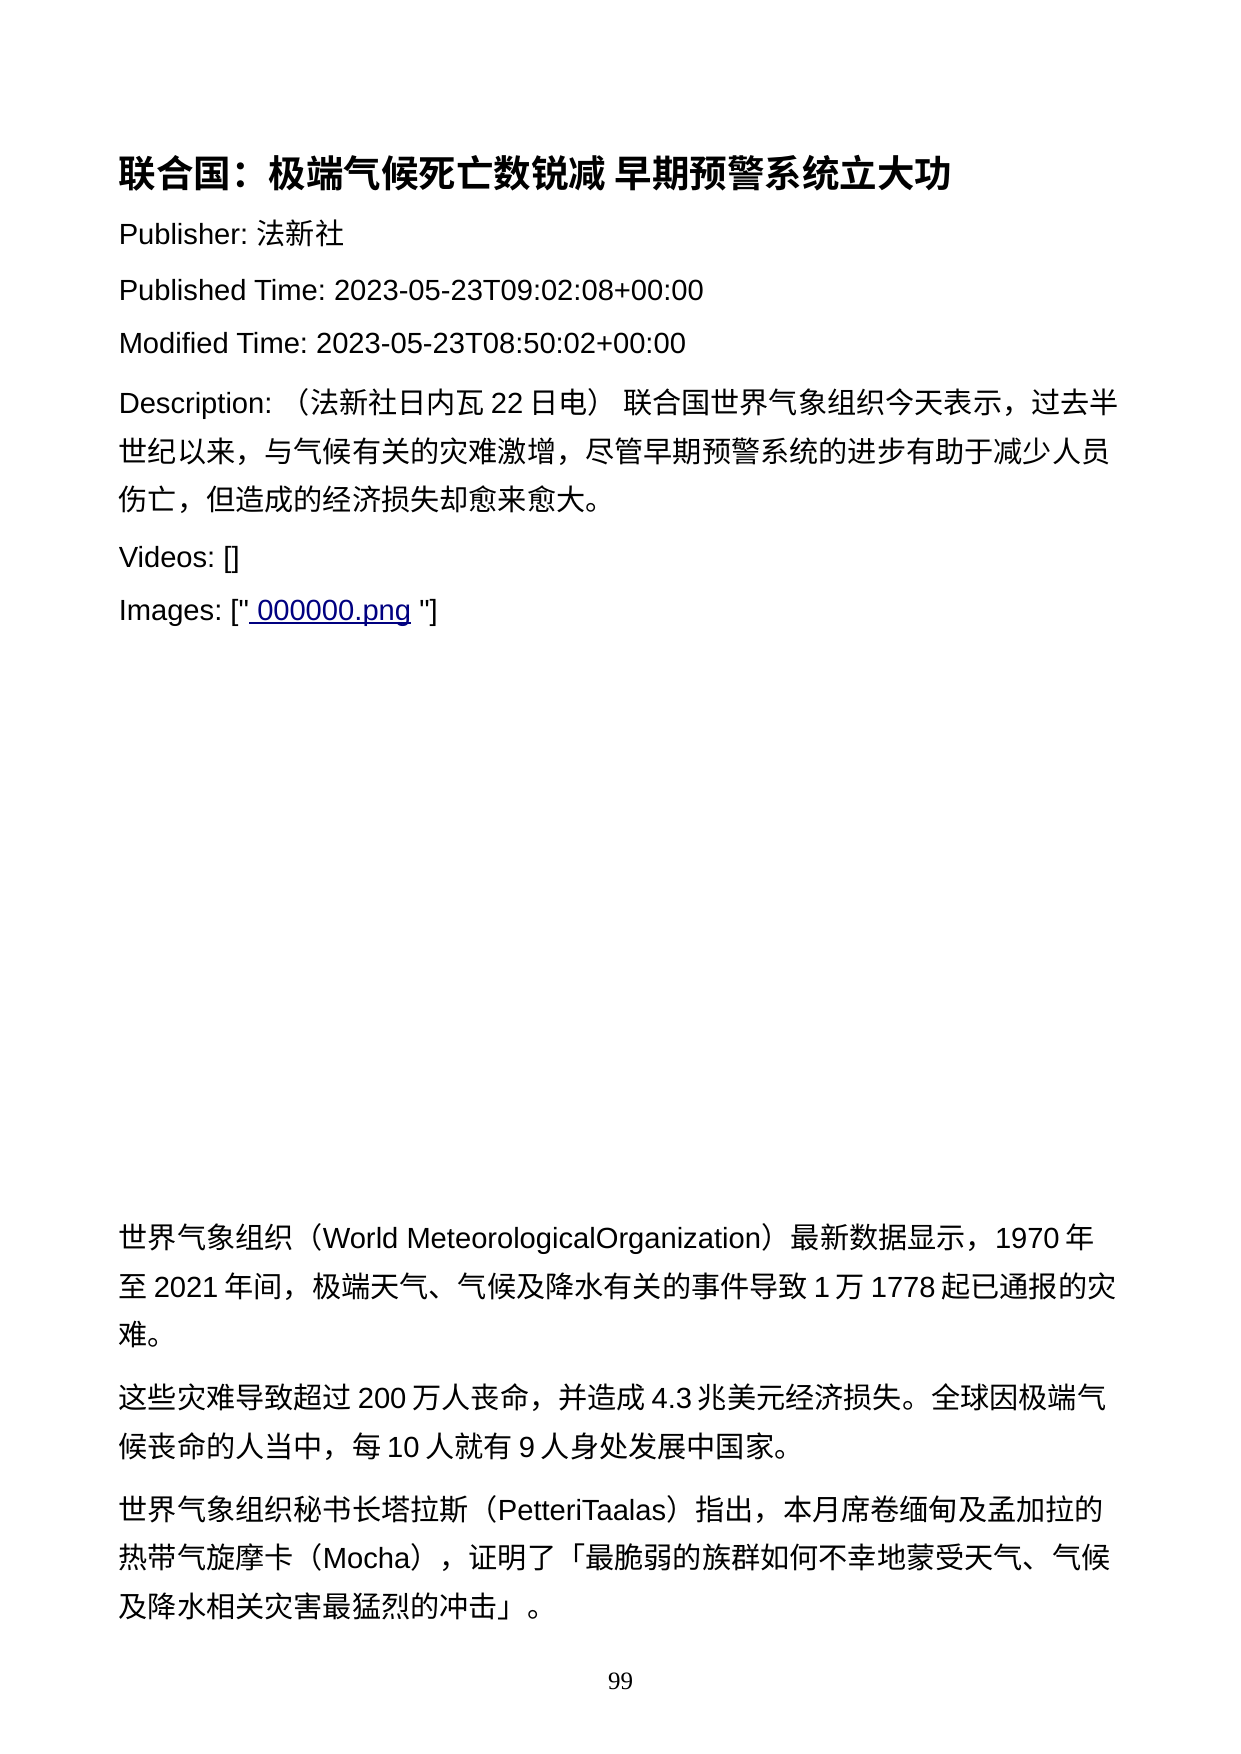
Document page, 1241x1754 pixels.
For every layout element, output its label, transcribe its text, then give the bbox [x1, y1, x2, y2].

text 世界气象组织秘书长塔拉斯（PetteriTaalas）指出，本月席卷缅甸及孟加拉的热带气旋摩卡（Mocha），证明了「最脆弱的族群如何不幸地蒙受天气、气候及降水相关灾害最猛烈的冲击」。 [118, 1486, 1122, 1626]
text Publisher: 法新社 [118, 210, 1122, 253]
text Description: （法新社日内瓦22日电） 联合国世界气象组织今天表示，过去半世纪以来，与气候有关的灾难激增，尽管早期预警系统的进步有助于减少人员伤亡，但造成的经济损失却愈来愈大。 [118, 380, 1122, 519]
text Published Time: 2023-05-23T09:02:08+00:00 [118, 273, 1122, 307]
text 世界气象组织（World MeteorologicalOrganization）最新数据显示，1970年至2021年间，极端天气、气候及降水有关的事件导致1万1778起已通报的灾难。 [118, 1214, 1122, 1354]
subtitle 联合国：极端气候死亡数锐减 早期预警系统立大功 [118, 143, 1122, 198]
text Videos: [] [118, 540, 1122, 573]
text Modified Time: 2023-05-23T08:50:02+00:00 [118, 327, 1122, 360]
text Images: [" 000000.png "] [118, 593, 1122, 627]
text 这些灾难导致超过200万人丧命，并造成4.3兆美元经济损失。全球因极端气候丧命的人当中，每10人就有9人身处发展中国家。 [118, 1375, 1122, 1466]
